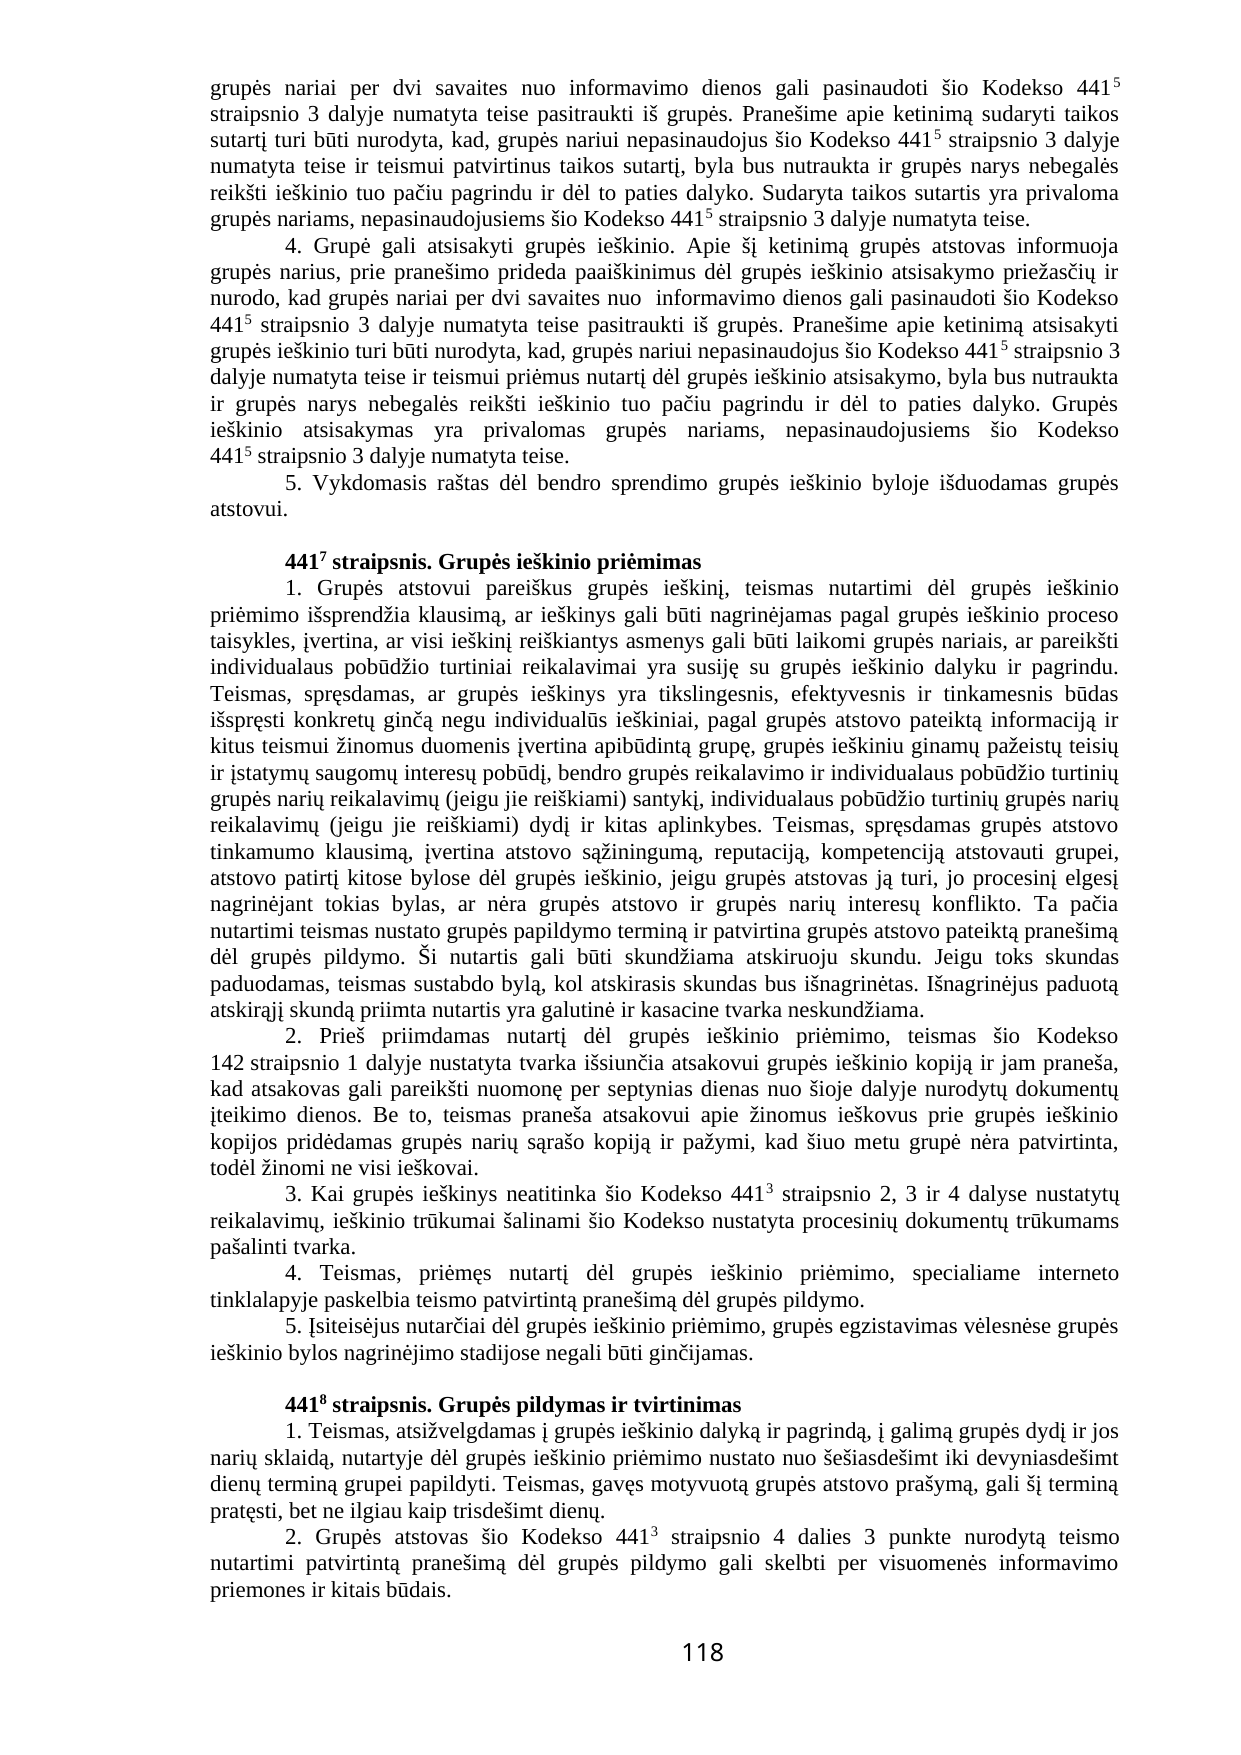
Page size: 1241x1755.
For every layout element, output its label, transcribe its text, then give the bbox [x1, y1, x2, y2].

text 2. Grupės atstovas šio Kodekso 4413 straipsnio 4 dalies 3 punkte nurodytą teismo nutartimi patvirtintą pranešimą dėl grupės pildymo gali skelbti per visuomenės informavimo priemones ir kitais būdais. [210, 1523, 1120, 1602]
text 4417 straipsnis. Grupės ieškinio priėmimas [210, 548, 1120, 574]
text 5. Įsiteisėjus nutarčiai dėl grupės ieškinio priėmimo, grupės egzistavimas vėlesnėse grupės ieškinio bylos nagrinėjimo stadijose negali būti ginčijamas. [210, 1312, 1120, 1365]
text 4418 straipsnis. Grupės pildymas ir tvirtinimas [210, 1391, 1120, 1418]
text 4. Teismas, priėmęs nutartį dėl grupės ieškinio priėmimo, specialiame interneto tinklalapyje paskelbia teismo patvirtintą pranešimą dėl grupės pildymo. [210, 1259, 1120, 1312]
text 1. Grupės atstovui pareiškus grupės ieškinį, teismas nutartimi dėl grupės ieškinio priėmimo išsprendžia klausimą, ar ieškinys gali būti nagrinėjamas pagal grupės ieškinio proceso taisykles, įvertina, ar visi ieškinį reiškiantys asmenys gali būti laikomi grupės nariais, ar pareikšti individualaus pobūdžio turtiniai reikalavimai yra susiję su grupės ieškinio dalyku ir pagrindu. Teismas, spręsdamas, ar grupės ieškinys yra tikslingesnis, efektyvesnis ir tinkamesnis būdas išspręsti konkretų ginčą negu individualūs ieškiniai, pagal grupės atstovo pateiktą informaciją ir kitus teismui žinomus duomenis įvertina apibūdintą grupę, grupės ieškiniu ginamų pažeistų teisių ir įstatymų saugomų interesų pobūdį, bendro grupės reikalavimo ir individualaus pobūdžio turtinių grupės narių reikalavimų (jeigu jie reiškiami) santykį, individualaus pobūdžio turtinių grupės narių reikalavimų (jeigu jie reiškiami) dydį ir kitas aplinkybes. Teismas, spręsdamas grupės atstovo tinkamumo klausimą, įvertina atstovo sąžiningumą, reputaciją, kompetenciją atstovauti grupei, atstovo patirtį kitose bylose dėl grupės ieškinio, jeigu grupės atstovas ją turi, jo procesinį elgesį nagrinėjant tokias bylas, ar nėra grupės atstovo ir grupės narių interesų konflikto. Ta pačia nutartimi teismas nustato grupės papildymo terminą ir patvirtina grupės atstovo pateiktą pranešimą dėl grupės pildymo. Ši nutartis gali būti skundžiama atskiruoju skundu. Jeigu toks skundas paduodamas, teismas sustabdo bylą, kol atskirasis skundas bus išnagrinėtas. Išnagrinėjus paduotą atskirąjį skundą priimta nutartis yra galutinė ir kasacine tvarka neskundžiama. [210, 574, 1120, 1022]
text 3. Kai grupės ieškinys neatitinka šio Kodekso 4413 straipsnio 2, 3 ir 4 dalyse nustatytų reikalavimų, ieškinio trūkumai šalinami šio Kodekso nustatyta procesinių dokumentų trūkumams pašalinti tvarka. [210, 1180, 1120, 1259]
text grupės nariai per dvi savaites nuo informavimo dienos gali pasinaudoti šio Kodekso 4415 straipsnio 3 dalyje numatyta teise pasitraukti iš grupės. Pranešime apie ketinimą sudaryti taikos sutartį turi būti nurodyta, kad, grupės nariui nepasinaudojus šio Kodekso 4415 straipsnio 3 dalyje numatyta teise ir teismui patvirtinus taikos sutartį, byla bus nutraukta ir grupės narys nebegalės reikšti ieškinio tuo pačiu pagrindu ir dėl to paties dalyko. Sudaryta taikos sutartis yra privaloma grupės nariams, nepasinaudojusiems šio Kodekso 4415 straipsnio 3 dalyje numatyta teise. [210, 73, 1120, 232]
text 2. Prieš priimdamas nutartį dėl grupės ieškinio priėmimo, teismas šio Kodekso 142 straipsnio 1 dalyje nustatyta tvarka išsiunčia atsakovui grupės ieškinio kopiją ir jam praneša, kad atsakovas gali pareikšti nuomonę per septynias dienas nuo šioje dalyje nurodytų dokumentų įteikimo dienos. Be to, teismas praneša atsakovui apie žinomus ieškovus prie grupės ieškinio kopijos pridėdamas grupės narių sąrašo kopiją ir pažymi, kad šiuo metu grupė nėra patvirtinta, todėl žinomi ne visi ieškovai. [210, 1022, 1120, 1180]
text 1. Teismas, atsižvelgdamas į grupės ieškinio dalyką ir pagrindą, į galimą grupės dydį ir jos narių sklaidą, nutartyje dėl grupės ieškinio priėmimo nustato nuo šešiasdešimt iki devyniasdešimt dienų terminą grupei papildyti. Teismas, gavęs motyvuotą grupės atstovo prašymą, gali šį terminą pratęsti, bet ne ilgiau kaip trisdešimt dienų. [210, 1418, 1120, 1523]
text 4. Grupė gali atsisakyti grupės ieškinio. Apie šį ketinimą grupės atstovas informuoja grupės narius, prie pranešimo prideda paaiškinimus dėl grupės ieškinio atsisakymo priežasčių ir nurodo, kad grupės nariai per dvi savaites nuo informavimo dienos gali pasinaudoti šio Kodekso 4415 straipsnio 3 dalyje numatyta teise pasitraukti iš grupės. Pranešime apie ketinimą atsisakyti grupės ieškinio turi būti nurodyta, kad, grupės nariui nepasinaudojus šio Kodekso 4415 straipsnio 3 dalyje numatyta teise ir teismui priėmus nutartį dėl grupės ieškinio atsisakymo, byla bus nutraukta ir grupės narys nebegalės reikšti ieškinio tuo pačiu pagrindu ir dėl to paties dalyko. Grupės ieškinio atsisakymas yra privalomas grupės nariams, nepasinaudojusiems šio Kodekso 4415 straipsnio 3 dalyje numatyta teise. [210, 232, 1120, 469]
text 5. Vykdomasis raštas dėl bendro sprendimo grupės ieškinio byloje išduodamas grupės atstovui. [210, 469, 1120, 522]
